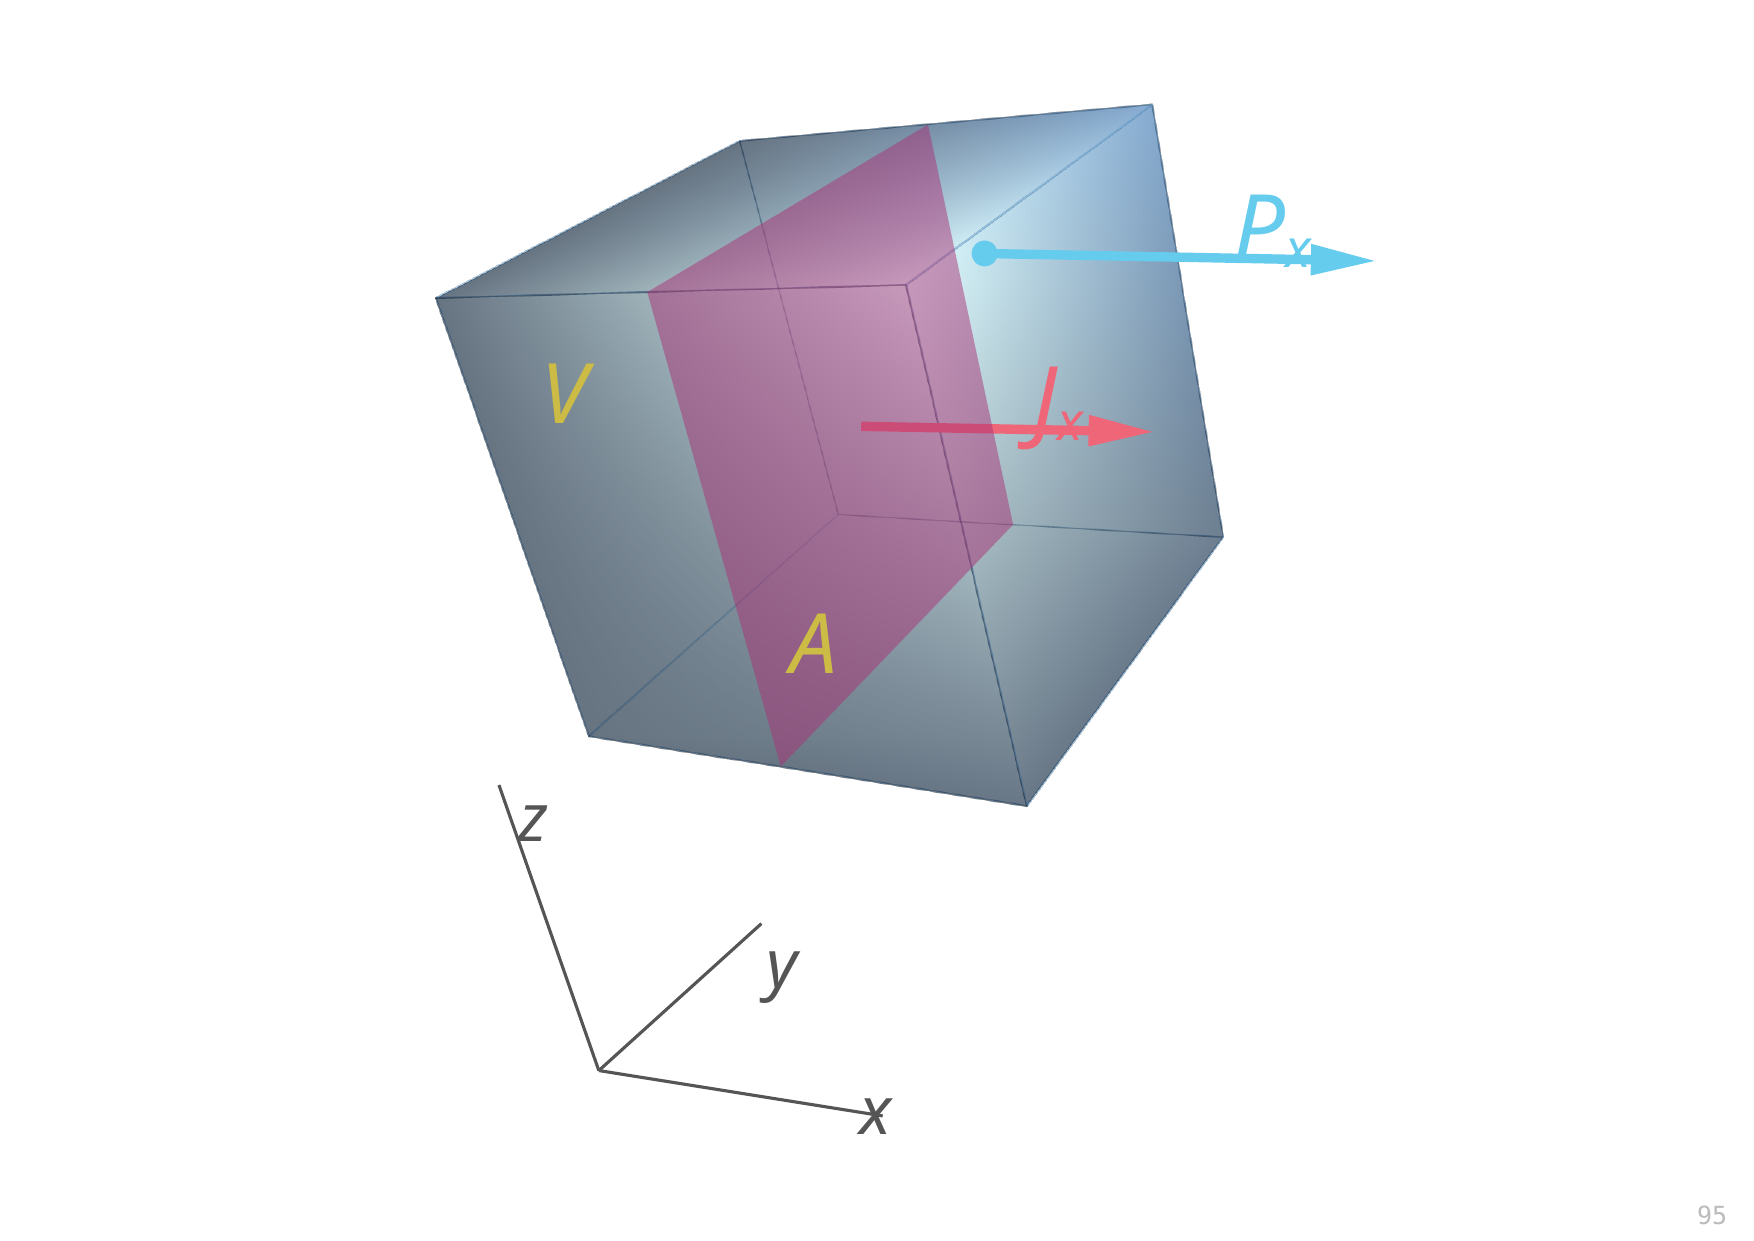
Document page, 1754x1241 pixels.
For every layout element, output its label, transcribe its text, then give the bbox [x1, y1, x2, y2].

text_box [647, 124, 1014, 767]
text_box Jx [1017, 327, 1105, 425]
text_box A [775, 577, 866, 676]
text_box Px [1218, 154, 1332, 254]
text_box x [844, 1047, 886, 1136]
text_box V [526, 327, 617, 426]
text_box z [503, 753, 543, 843]
text_box y [751, 899, 793, 988]
